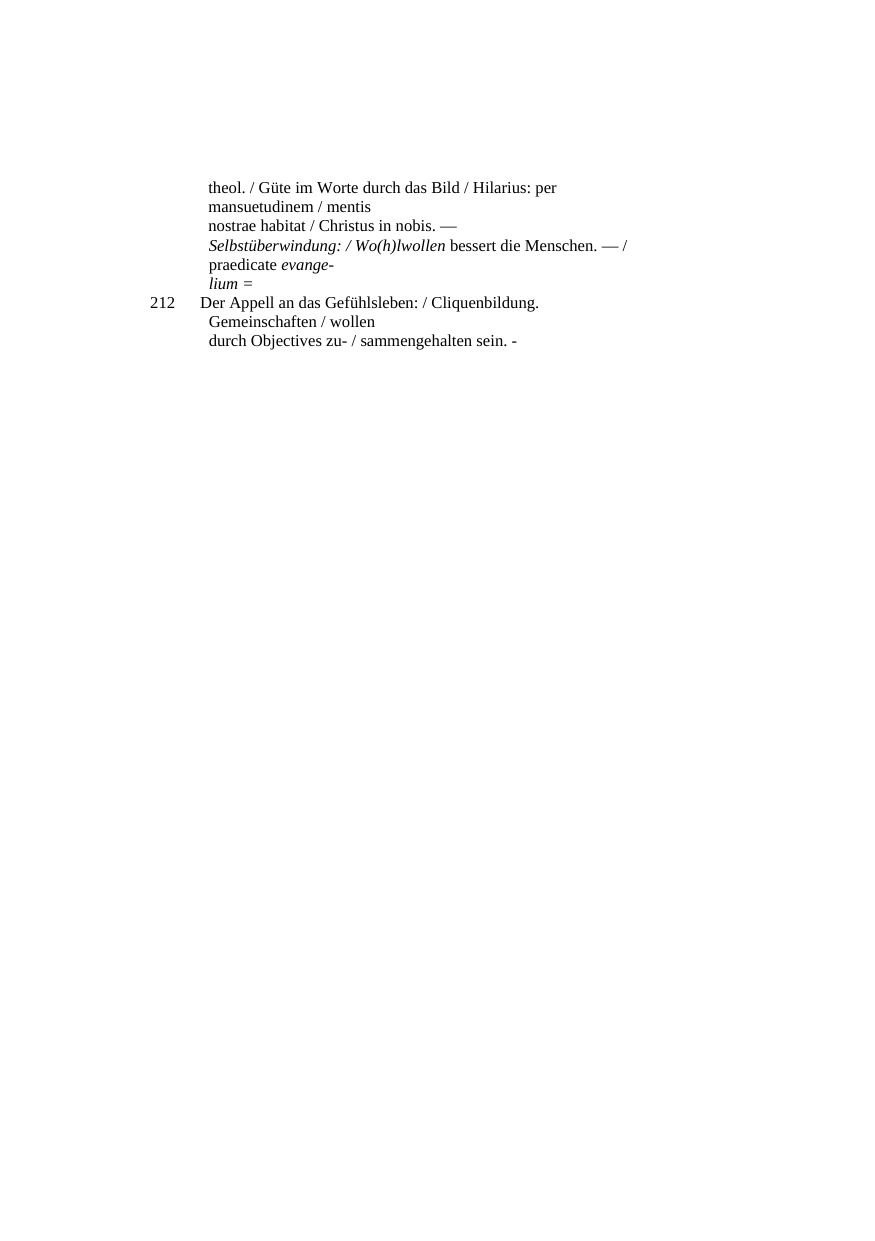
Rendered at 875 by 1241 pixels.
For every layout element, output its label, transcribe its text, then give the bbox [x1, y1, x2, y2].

text Selbstüberwindung: / Wo(h)lwollen bessert die Menschen. — / praedicate evange- lium = [208, 235, 635, 293]
text 212 Der Appell an das Gefühlsleben: / Cliquenbildung. Gemeinschaften / wollen durch Objectives zu- / sammengehalten sein. - [150, 293, 635, 350]
text theol. / Güte im Worte durch das Bild / Hilarius: per mansuetudinem / mentis nostrae habitat / Christus in nobis. — [208, 178, 635, 235]
